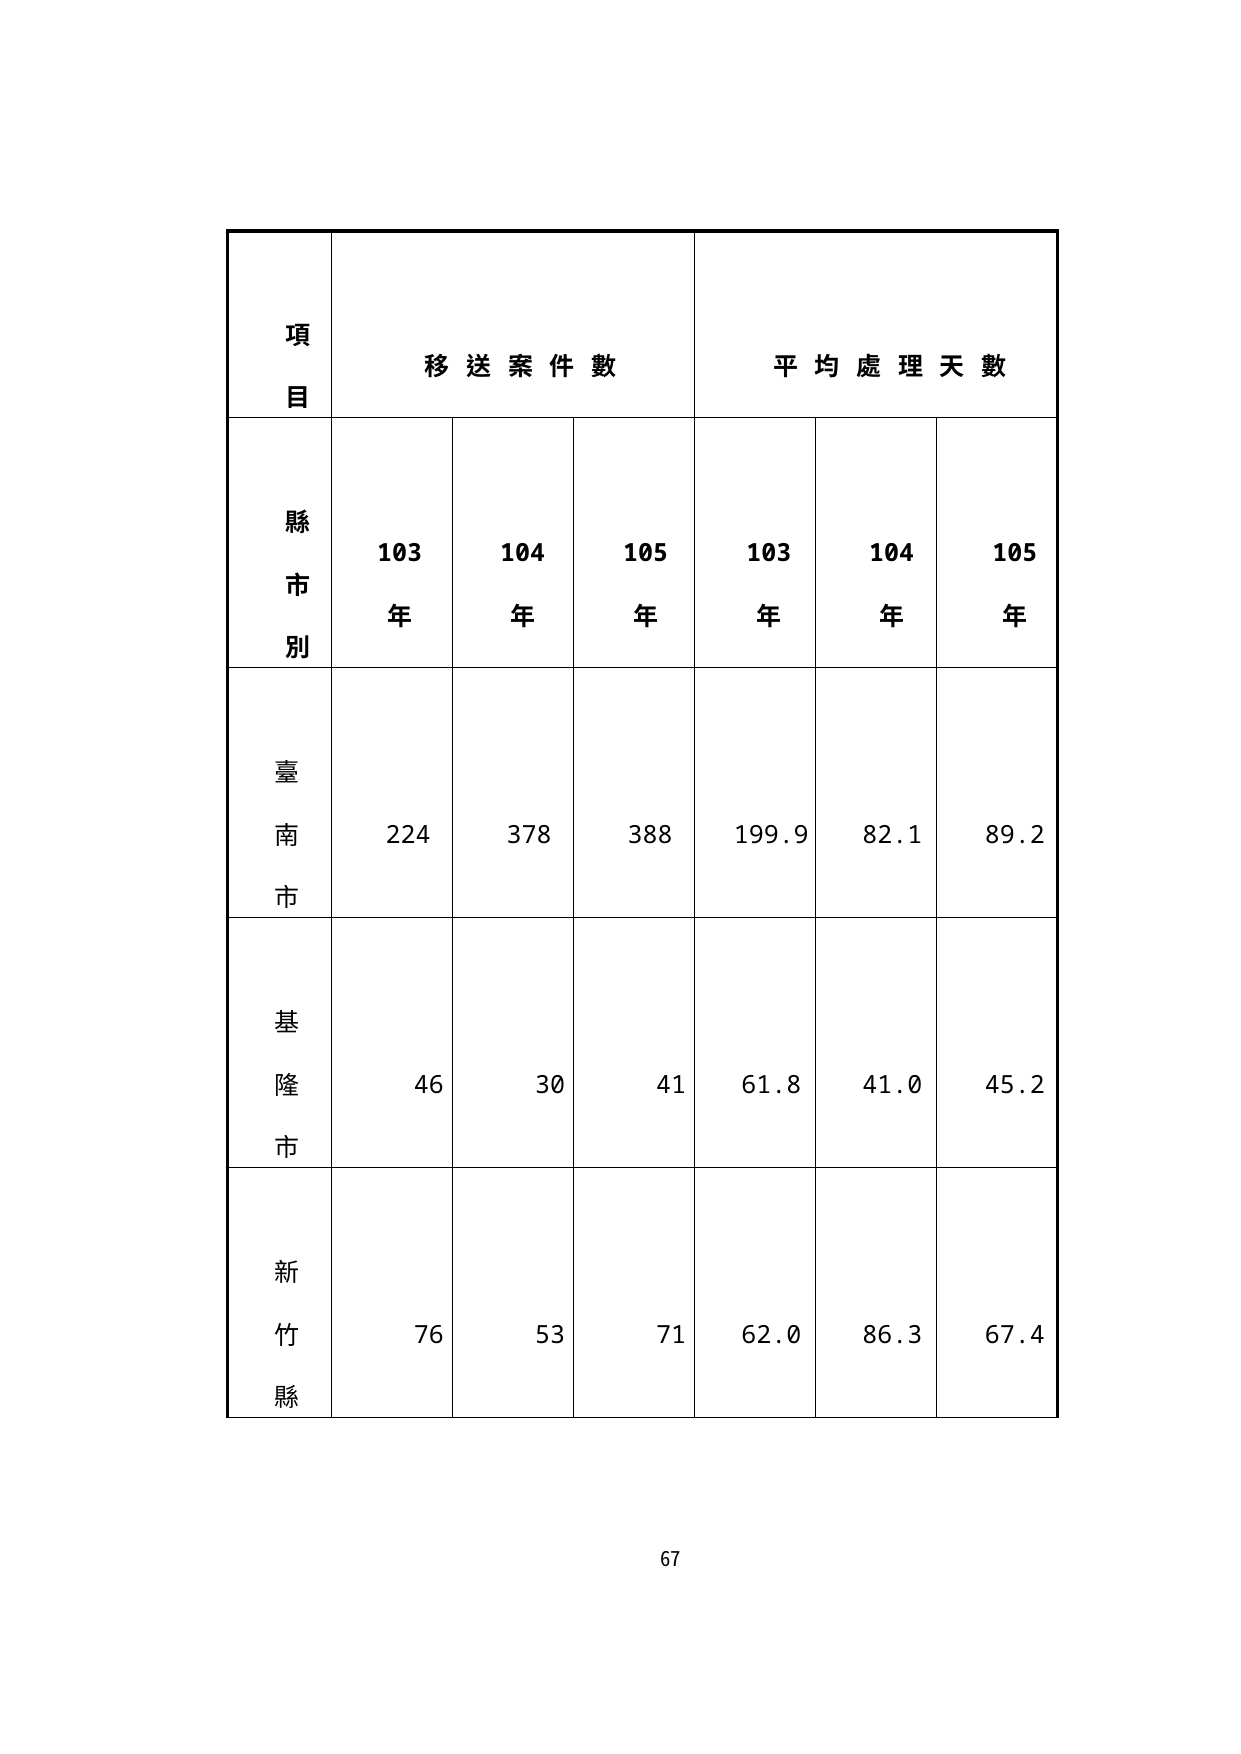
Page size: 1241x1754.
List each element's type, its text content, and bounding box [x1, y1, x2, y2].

table_cell 61.8 [695, 918, 815, 1167]
table_header 項目 [229, 233, 331, 417]
table_cell 臺南市 [229, 668, 331, 917]
table_cell 104年 [816, 418, 936, 667]
table_cell 103年 [695, 418, 815, 667]
table_cell 62.0 [695, 1168, 815, 1417]
table_cell 89.2 [937, 668, 1056, 917]
table_cell 388 [574, 668, 694, 917]
table_header 移送案件數 [332, 233, 694, 417]
table_cell 30 [453, 918, 573, 1167]
table_cell 104年 [453, 418, 573, 667]
table_cell 45.2 [937, 918, 1056, 1167]
table_cell 46 [332, 918, 452, 1167]
table_cell 378 [453, 668, 573, 917]
table_cell 基隆市 [229, 918, 331, 1167]
table_cell 縣市別 [229, 418, 331, 667]
table_cell 224 [332, 668, 452, 917]
table_cell 103年 [332, 418, 452, 667]
table_cell 86.3 [816, 1168, 936, 1417]
table_cell 105年 [937, 418, 1056, 667]
table_cell 105年 [574, 418, 694, 667]
table_cell 199.9 [695, 668, 815, 917]
table_cell 67.4 [937, 1168, 1056, 1417]
table_cell 76 [332, 1168, 452, 1417]
table_cell 41.0 [816, 918, 936, 1167]
table_header 平均處理天數 [695, 233, 1056, 417]
table_cell 71 [574, 1168, 694, 1417]
table_cell 53 [453, 1168, 573, 1417]
table_cell 41 [574, 918, 694, 1167]
table_cell 82.1 [816, 668, 936, 917]
table_cell 新竹縣 [229, 1168, 331, 1417]
